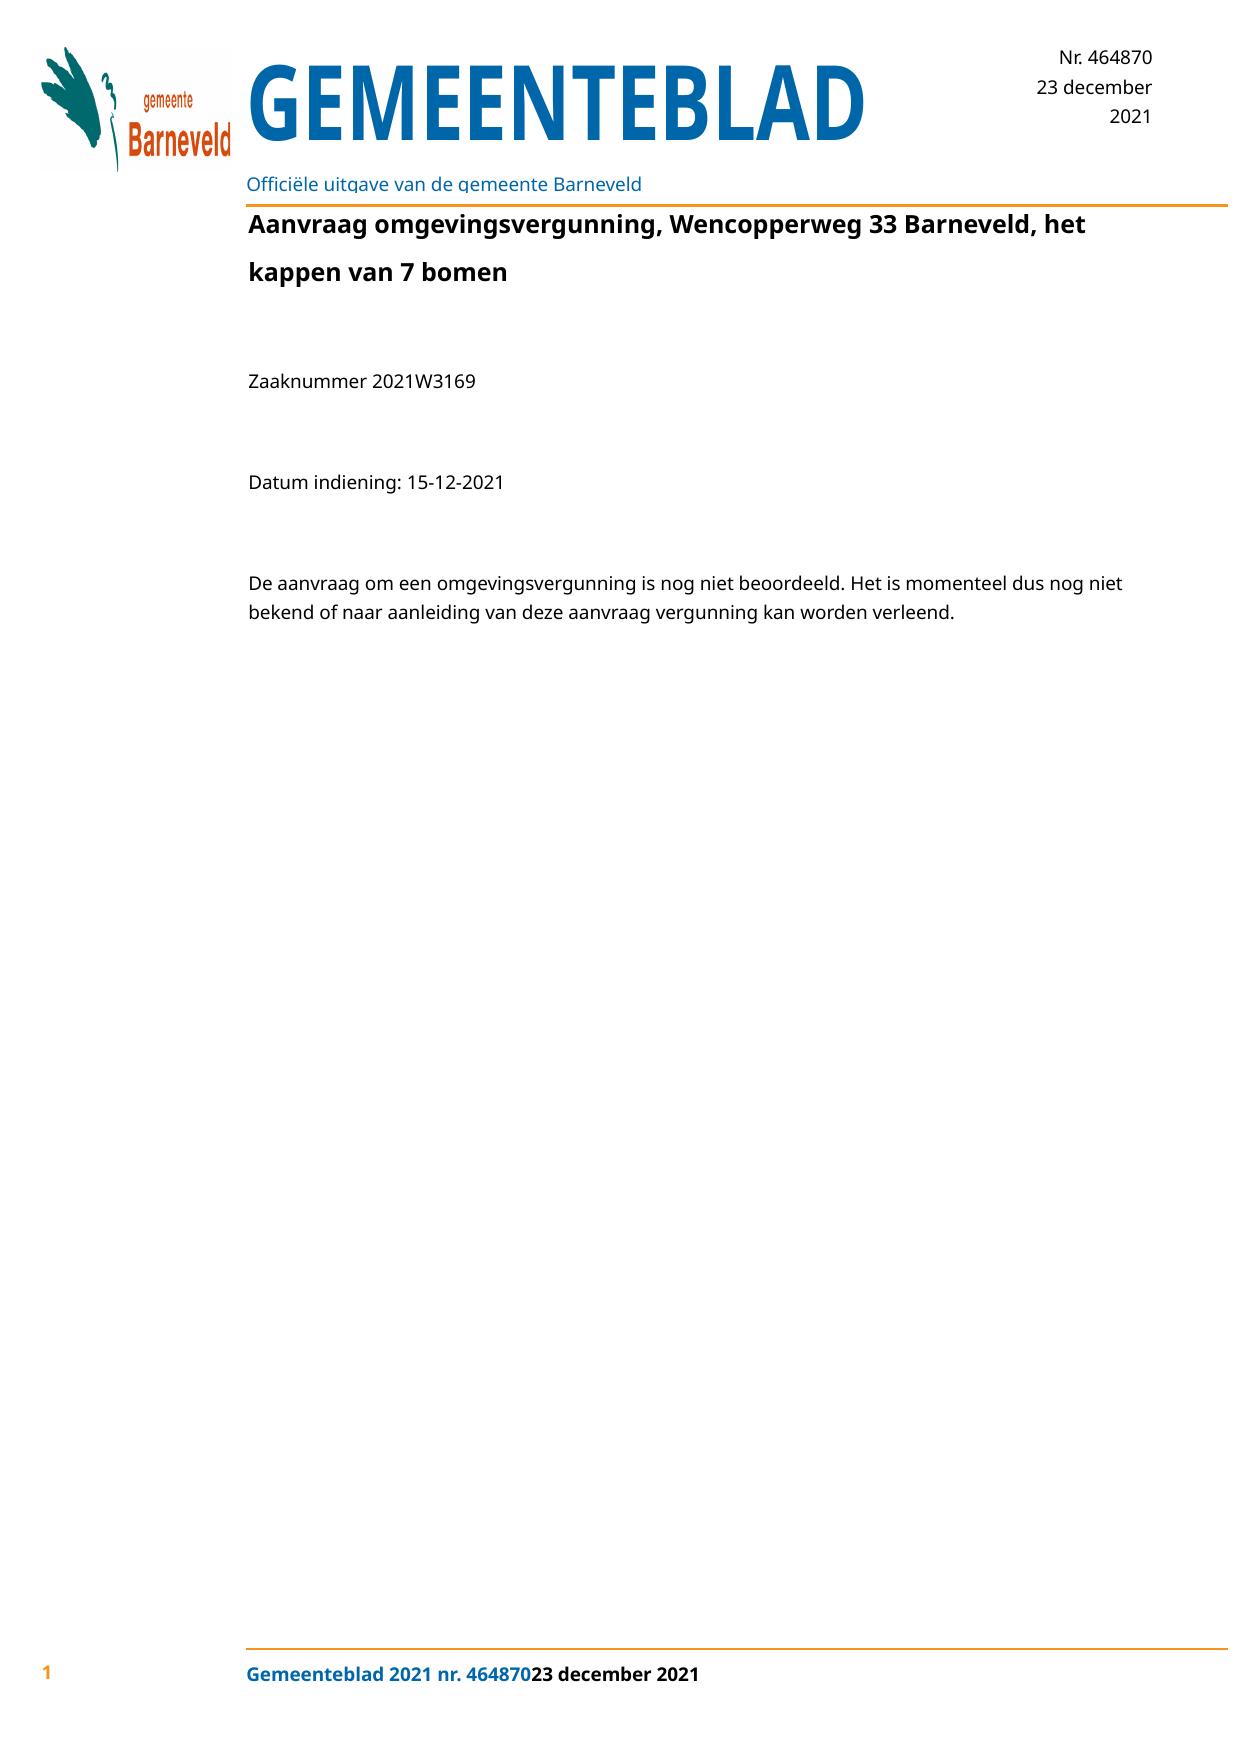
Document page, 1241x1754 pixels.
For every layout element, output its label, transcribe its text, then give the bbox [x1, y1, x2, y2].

text Datum indiening: 15-12-2021 [248, 469, 1152, 495]
text Zaaknummer 2021W3169 [248, 368, 1152, 394]
text De aanvraag om een omgevingsvergunning is nog niet beoordeeld. Het is momenteel dus nog niet bekend of naar aanleiding van deze aanvraag vergunning kan worden verleend. [248, 570, 1152, 625]
picture [41, 47, 231, 172]
text Aanvraag omgevingsvergunning, Wencopperweg 33 Barneveld, het kappen van 7 bomen [248, 207, 1152, 288]
